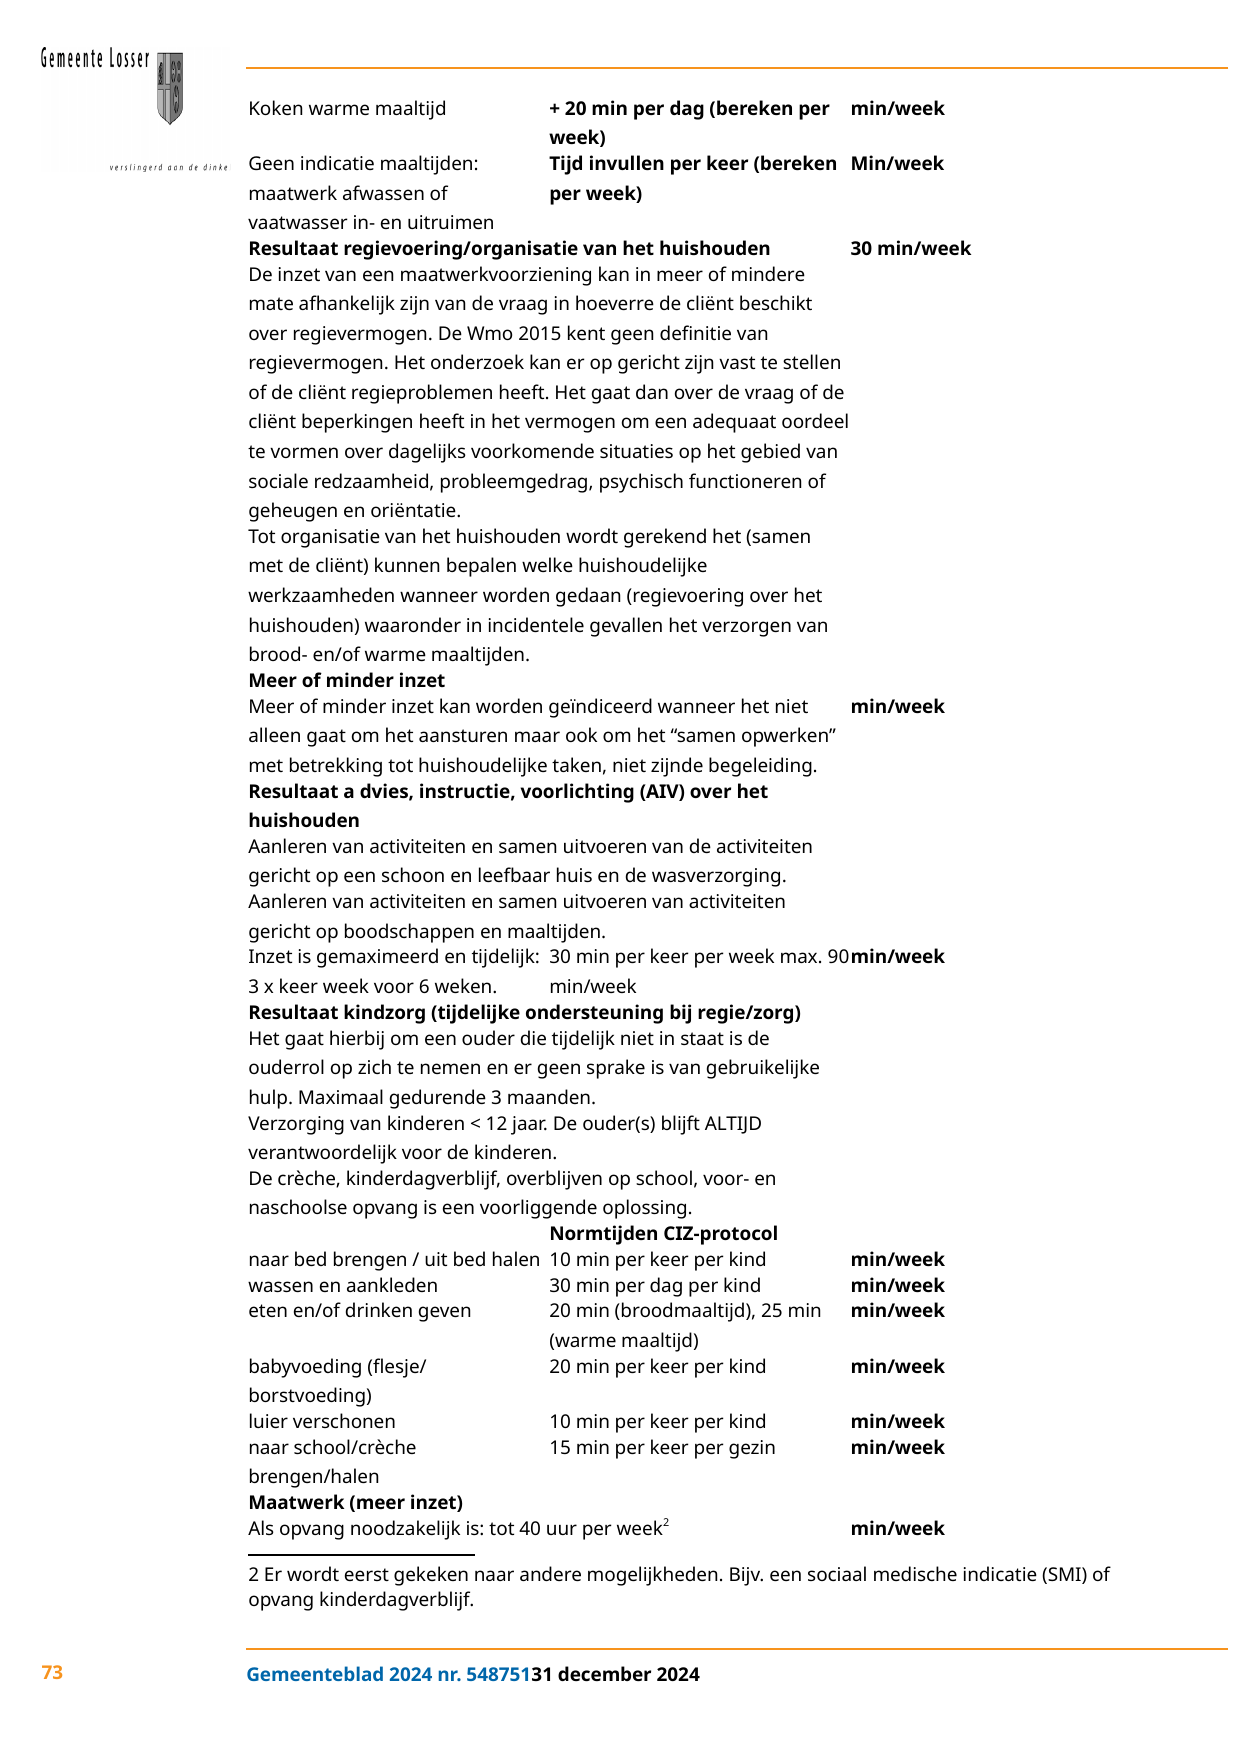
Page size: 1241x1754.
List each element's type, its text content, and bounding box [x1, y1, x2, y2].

table_cell min/week [850, 95, 1152, 150]
table_cell 30 min per keer per week max. 90 min/week [549, 944, 850, 999]
table_cell 20 min (broodmaaltijd), 25 min (warme maaltijd) [549, 1298, 850, 1353]
table_cell Meer of minder inzet [248, 667, 850, 693]
table_cell min/week [850, 1408, 1152, 1434]
table_cell min/week [850, 1246, 1152, 1272]
table_cell Verzorging van kinderen < 12 jaar. De ouder(s) blijft ALTIJD verantwoordelijk voor de kinderen. [248, 1110, 850, 1165]
table_cell babyvoeding (flesje/ borstvoeding) [248, 1353, 549, 1408]
table_cell Min/week [850, 150, 1152, 235]
table_cell Meer of minder inzet kan worden geïndiceerd wanneer het niet alleen gaat om het aansturen maar ook om het “samen opwerken” met betrekking tot huishoudelijke taken, niet zijnde begeleiding. [248, 693, 850, 778]
table_cell min/week [850, 944, 1152, 999]
table_cell Koken warme maaltijd [248, 95, 549, 150]
table_cell Resultaat a dvies, instructie, voorlichting (AIV) over het huishouden [248, 778, 850, 833]
table_cell Resultaat kindzorg (tijdelijke ondersteuning bij regie/zorg) [248, 999, 850, 1025]
table_cell [850, 999, 1152, 1025]
table_cell [850, 1165, 1152, 1220]
table_cell Als opvang noodzakelijk is: tot 40 uur per week [248, 1515, 850, 1541]
table_cell Tot organisatie van het huishouden wordt gerekend het (samen met de cliënt) kunnen bepalen welke huishoudelijke werkzaamheden wanneer worden gedaan (regievoering over het huishouden) waaronder in incidentele gevallen het verzorgen van brood- en/of warme maaltijden. [248, 523, 850, 667]
table_cell luier verschonen [248, 1408, 549, 1434]
table_cell Geen indicatie maaltijden: maatwerk afwassen of vaatwasser in- en uitruimen [248, 150, 549, 235]
table_cell De inzet van een maatwerkvoorziening kan in meer of mindere mate afhankelijk zijn van de vraag in hoeverre de cliënt beschikt over regievermogen. De Wmo 2015 kent geen definitie van regievermogen. Het onderzoek kan er op gericht zijn vast te stellen of de cliënt regieproblemen heeft. Het gaat dan over de vraag of de cliënt beperkingen heeft in het vermogen om een adequaat oordeel te vormen over dagelijks voorkomende situaties op het gebied van sociale redzaamheid, probleemgedrag, psychisch functioneren of geheugen en oriëntatie. [248, 261, 850, 523]
table_cell Aanleren van activiteiten en samen uitvoeren van activiteiten gericht op boodschappen en maaltijden. [248, 889, 850, 944]
table_cell [850, 778, 1152, 833]
table_cell [850, 1110, 1152, 1165]
table_cell [850, 1025, 1152, 1110]
table_cell Het gaat hierbij om een ouder die tijdelijk niet in staat is de ouderrol op zich te nemen en er geen sprake is van gebruikelijke hulp. Maximaal gedurende 3 maanden. [248, 1025, 850, 1110]
table_cell [850, 667, 1152, 693]
table_cell 30 min/week [850, 235, 1152, 261]
table_cell 30 min per dag per kind [549, 1272, 850, 1297]
table_cell eten en/of drinken geven [248, 1298, 549, 1353]
table_cell 10 min per keer per kind [549, 1246, 850, 1272]
table_cell naar school/crèche brengen/halen [248, 1434, 549, 1489]
table_cell naar bed brengen / uit bed halen [248, 1246, 549, 1272]
table_cell 20 min per keer per kind [549, 1353, 850, 1408]
table_cell min/week [850, 1353, 1152, 1408]
table_cell [248, 1220, 549, 1246]
table_cell [850, 1220, 1152, 1246]
table_cell min/week [850, 1434, 1152, 1489]
table_cell min/week [850, 1272, 1152, 1297]
table_cell De crèche, kinderdagverblijf, overblijven op school, voor- en naschoolse opvang is een voorliggende oplossing. [248, 1165, 850, 1220]
table_cell + 20 min per dag (bereken per week) [549, 95, 850, 150]
table_cell Tijd invullen per keer (bereken per week) [549, 150, 850, 235]
table_cell Maatwerk (meer inzet) [248, 1489, 850, 1515]
table_cell Inzet is gemaximeerd en tijdelijk: 3 x keer week voor 6 weken. [248, 944, 549, 999]
table_cell 15 min per keer per gezin [549, 1434, 850, 1489]
table_cell 10 min per keer per kind [549, 1408, 850, 1434]
table_cell [850, 261, 1152, 523]
table_cell Aanleren van activiteiten en samen uitvoeren van de activiteiten gericht op een schoon en leefbaar huis en de wasverzorging. [248, 833, 850, 888]
picture [41, 47, 231, 172]
table_cell [850, 889, 1152, 944]
table_cell min/week [850, 693, 1152, 778]
table_cell min/week [850, 1515, 1152, 1541]
table_cell [850, 1489, 1152, 1515]
table_cell [850, 523, 1152, 667]
table_cell Resultaat regievoering/organisatie van het huishouden [248, 235, 850, 261]
table_cell wassen en aankleden [248, 1272, 549, 1297]
table_cell min/week [850, 1298, 1152, 1353]
table_cell Normtijden CIZ-protocol [549, 1220, 850, 1246]
table_cell [850, 833, 1152, 888]
